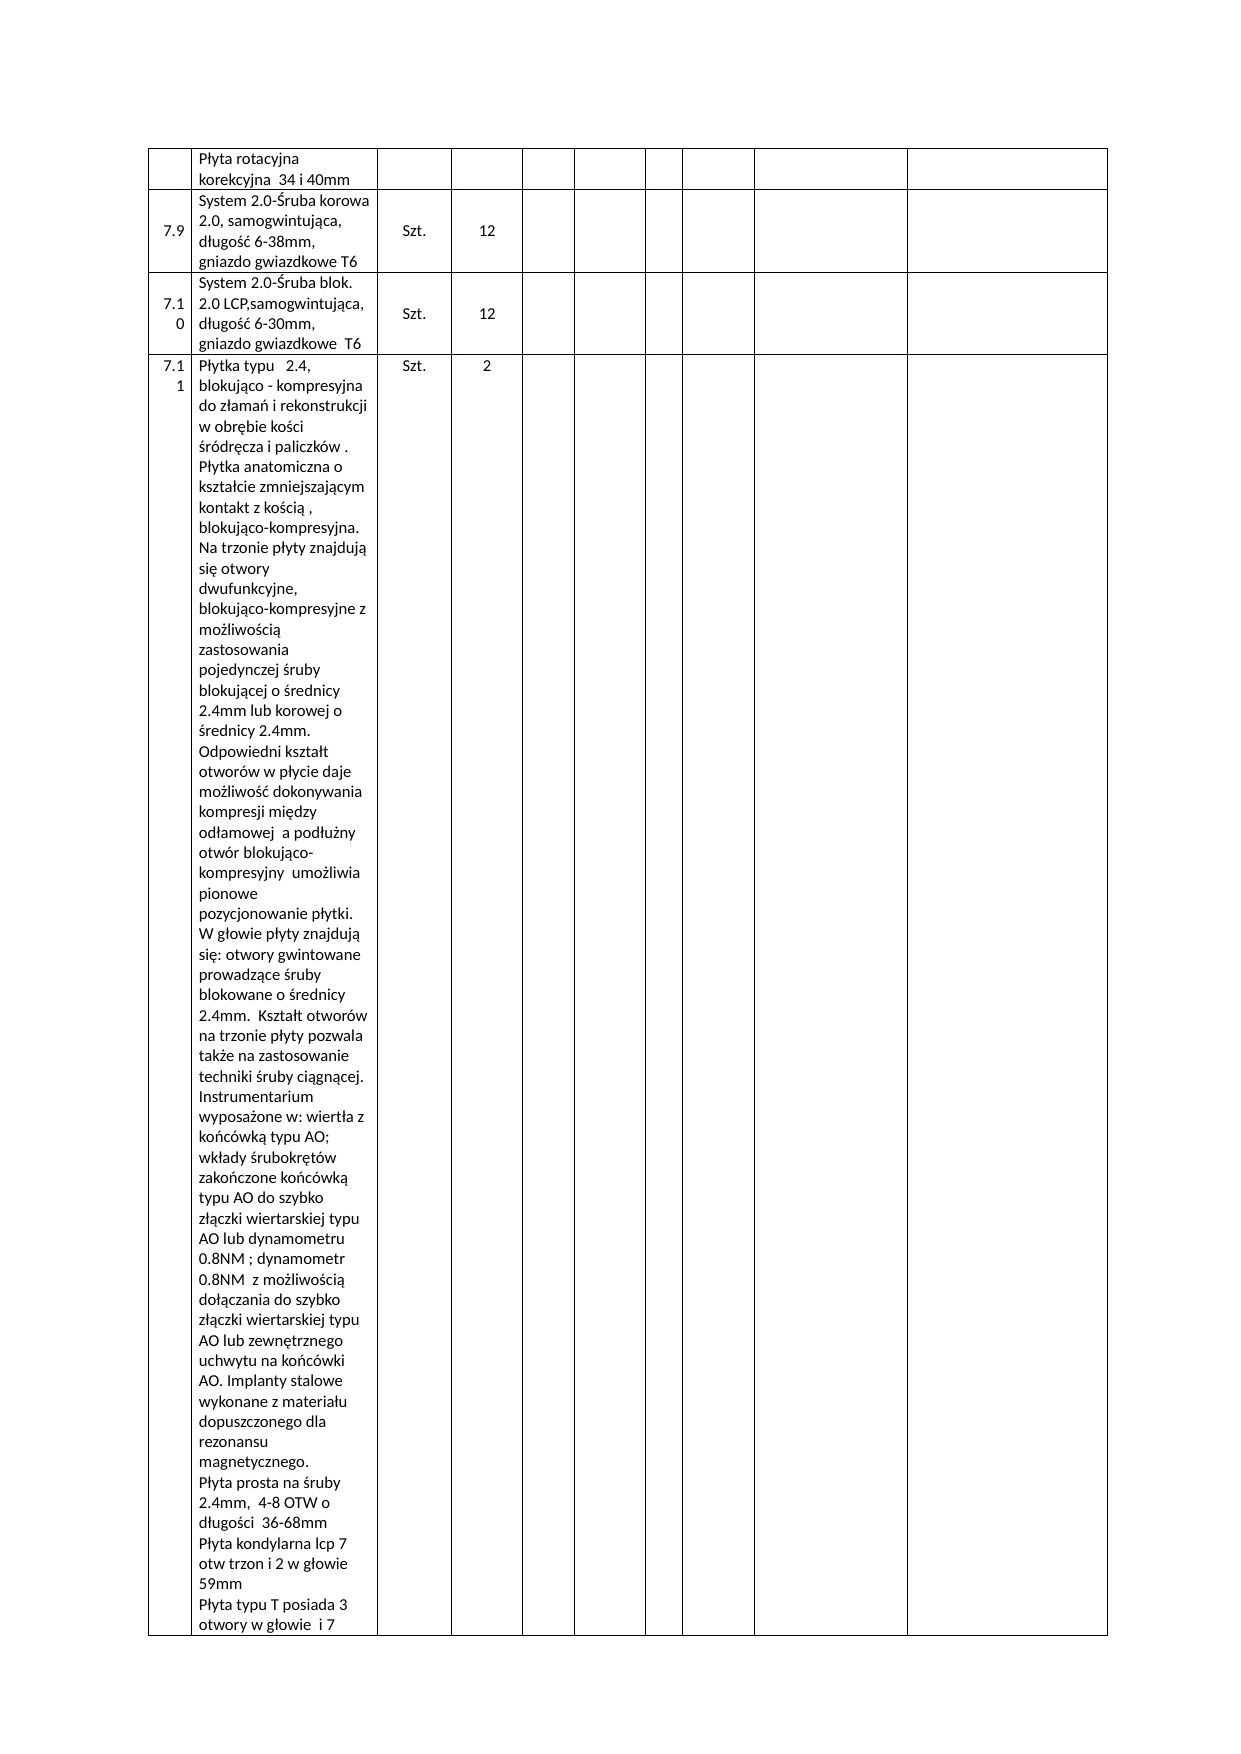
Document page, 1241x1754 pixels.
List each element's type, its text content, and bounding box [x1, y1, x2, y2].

table_cell [755, 273, 907, 354]
table_cell [646, 190, 682, 272]
table_cell [646, 149, 682, 189]
table_cell [755, 149, 907, 189]
table_cell 7.9 [149, 190, 191, 272]
table_cell [523, 190, 574, 272]
table_cell [683, 355, 754, 1634]
table_cell [683, 190, 754, 272]
table_cell [523, 149, 574, 189]
table_cell Szt. [378, 355, 451, 1634]
table_cell 12 [452, 273, 522, 354]
table_cell [683, 149, 754, 189]
table_cell [755, 190, 907, 272]
table_cell [755, 355, 907, 1634]
table_cell [452, 149, 522, 189]
table_cell [908, 273, 1107, 354]
table_cell [523, 355, 574, 1634]
table_cell 2 [452, 355, 522, 1634]
table_cell Płyta rotacyjna korekcyjna 34 i 40mm [192, 149, 377, 189]
table_cell [523, 273, 574, 354]
table_cell [575, 273, 645, 354]
table_cell Szt. [378, 273, 451, 354]
table_cell 12 [452, 190, 522, 272]
table_cell [378, 149, 451, 189]
table_cell System 2.0-Śruba blok. 2.0 LCP,samogwintująca, długość 6-30mm, gniazdo gwiazdkowe T6 [192, 273, 377, 354]
table_cell 7.11 [149, 355, 191, 1634]
table_cell 7.10 [149, 273, 191, 354]
table_cell [575, 149, 645, 189]
table_cell [646, 273, 682, 354]
table_cell [908, 149, 1107, 189]
table_cell [908, 190, 1107, 272]
table_cell [908, 355, 1107, 1634]
table_cell [646, 355, 682, 1634]
table_cell [683, 273, 754, 354]
table_cell Płytka typu 2.4, blokująco - kompresyjna do złamań i rekonstrukcji w obrębie kości śródręcza i paliczków . Płytka anatomiczna o kształcie zmniejszającym kontakt z kością , blokująco-kompresyjna. Na trzonie płyty znajdują się otwory dwufunkcyjne, blokująco-kompresyjne z możliwością zastosowania pojedynczej śruby blokującej o średnicy 2.4mm lub korowej o średnicy 2.4mm. Odpowiedni kształt otworów w płycie daje możliwość dokonywania kompresji między odłamowej a podłużny otwór blokująco-kompresyjny umożliwia pionowe pozycjonowanie płytki. W głowie płyty znajdują się: otwory gwintowane prowadzące śruby blokowane o średnicy 2.4mm. Kształt otworów na trzonie płyty pozwala także na zastosowanie techniki śruby ciągnącej. Instrumentarium wyposażone w: wiertła z końcówką typu AO; wkłady śrubokrętów zakończone końcówką typu AO do szybko złączki wiertarskiej typu AO lub dynamometru 0.8NM ; dynamometr 0.8NM z możliwością dołączania do szybko złączki wiertarskiej typu AO lub zewnętrznego uchwytu na końcówki AO. Implanty stalowe wykonane z materiału dopuszczonego dla rezonansu magnetycznego. Płyta prosta na śruby 2.4mm, 4-8 OTW o długości 36-68mm Płyta kondylarna lcp 7 otw trzon i 2 w głowie 59mm Płyta typu T posiada 3 otwory w głowie i 7 [192, 355, 377, 1634]
table_cell Szt. [378, 190, 451, 272]
table_cell System 2.0-Śruba korowa 2.0, samogwintująca, długość 6-38mm, gniazdo gwiazdkowe T6 [192, 190, 377, 272]
table_cell [575, 355, 645, 1634]
table_cell [149, 149, 191, 189]
table_cell [575, 190, 645, 272]
